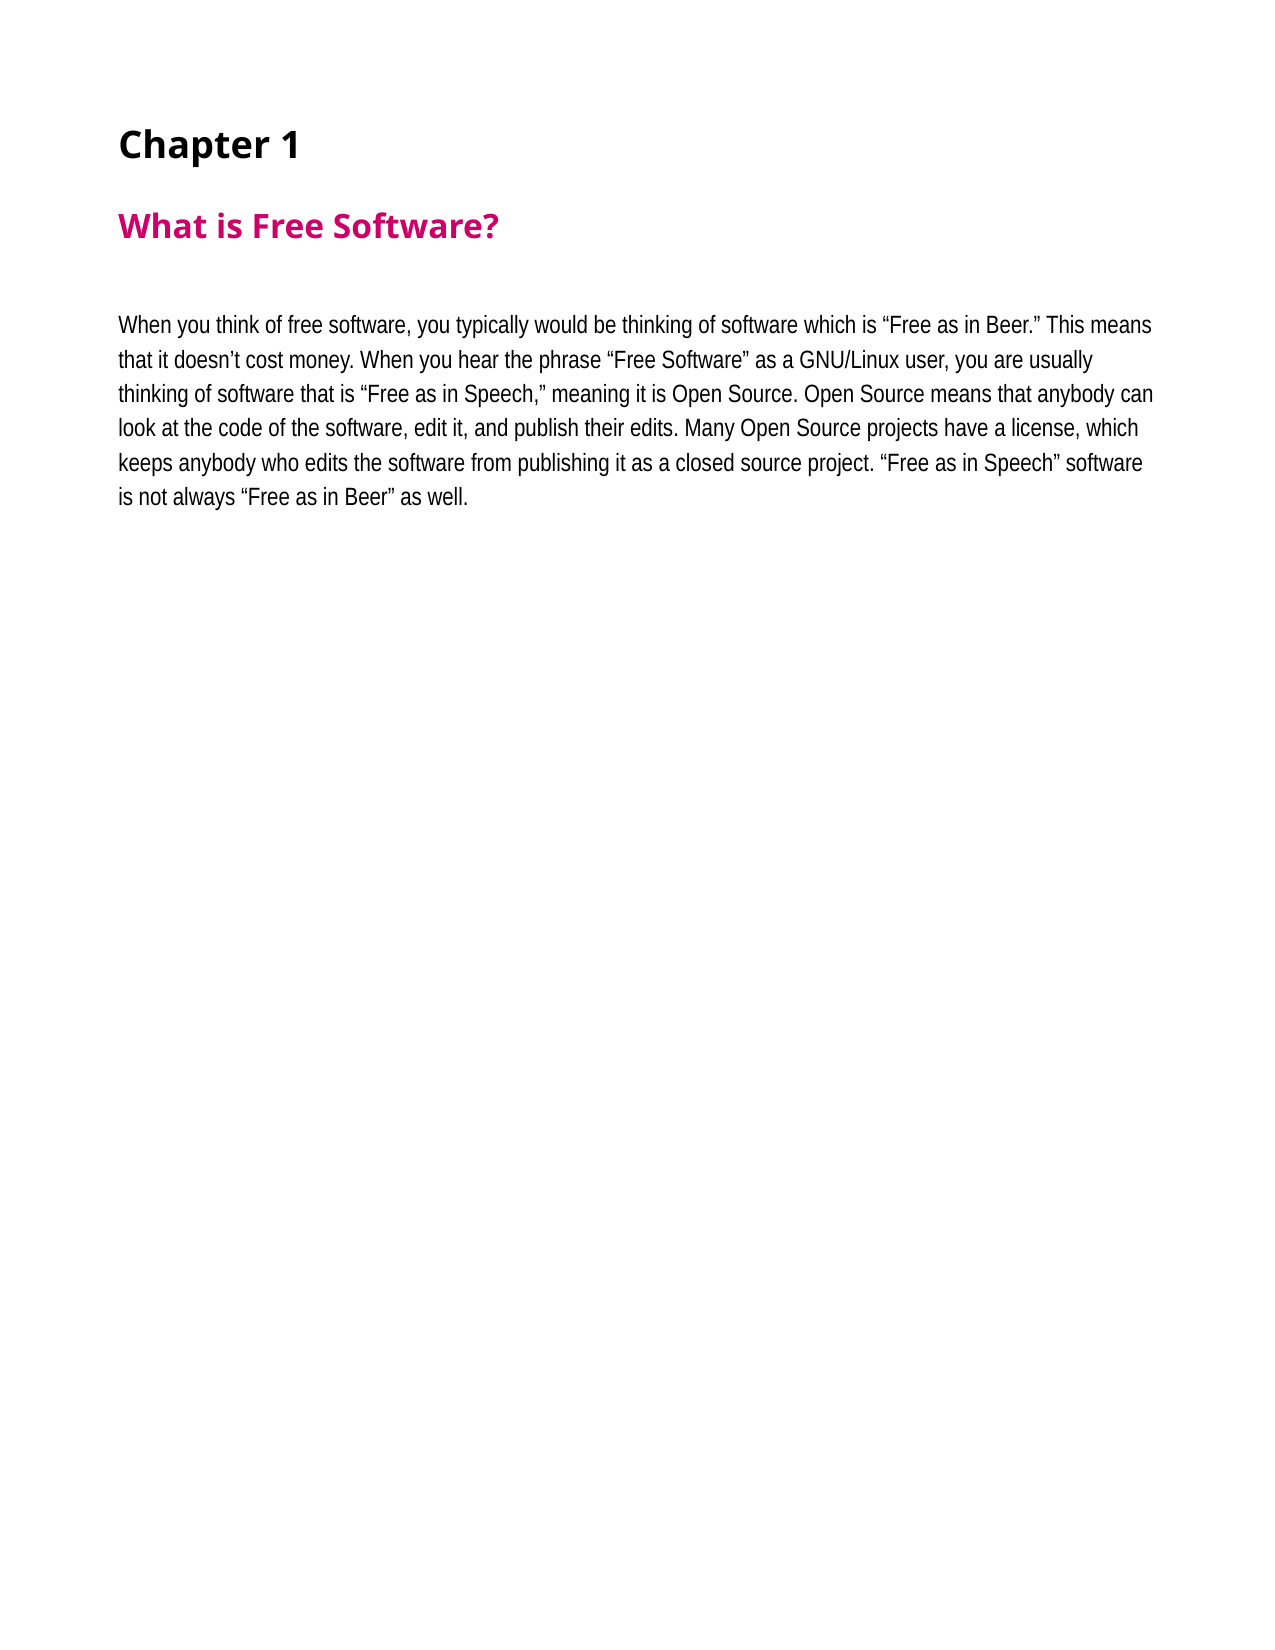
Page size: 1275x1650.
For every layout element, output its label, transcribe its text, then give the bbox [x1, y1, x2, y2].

text When you think of free software, you typically would be thinking of software which is “Free as in Beer.” This means that it doesn’t cost money. When you hear the phrase “Free Software” as a GNU/Linux user, you are usually thinking of software that is “Free as in Speech,” meaning it is Open Source. Open Source means that anybody can look at the code of the software, edit it, and publish their edits. Many Open Source projects have a license, which keeps anybody who edits the software from publishing it as a closed source project. “Free as in Speech” software is not always “Free as in Beer” as well. [118, 310, 1157, 511]
subtitle Chapter 1 [118, 118, 1157, 170]
subtitle What is Free Software? [118, 203, 1157, 249]
